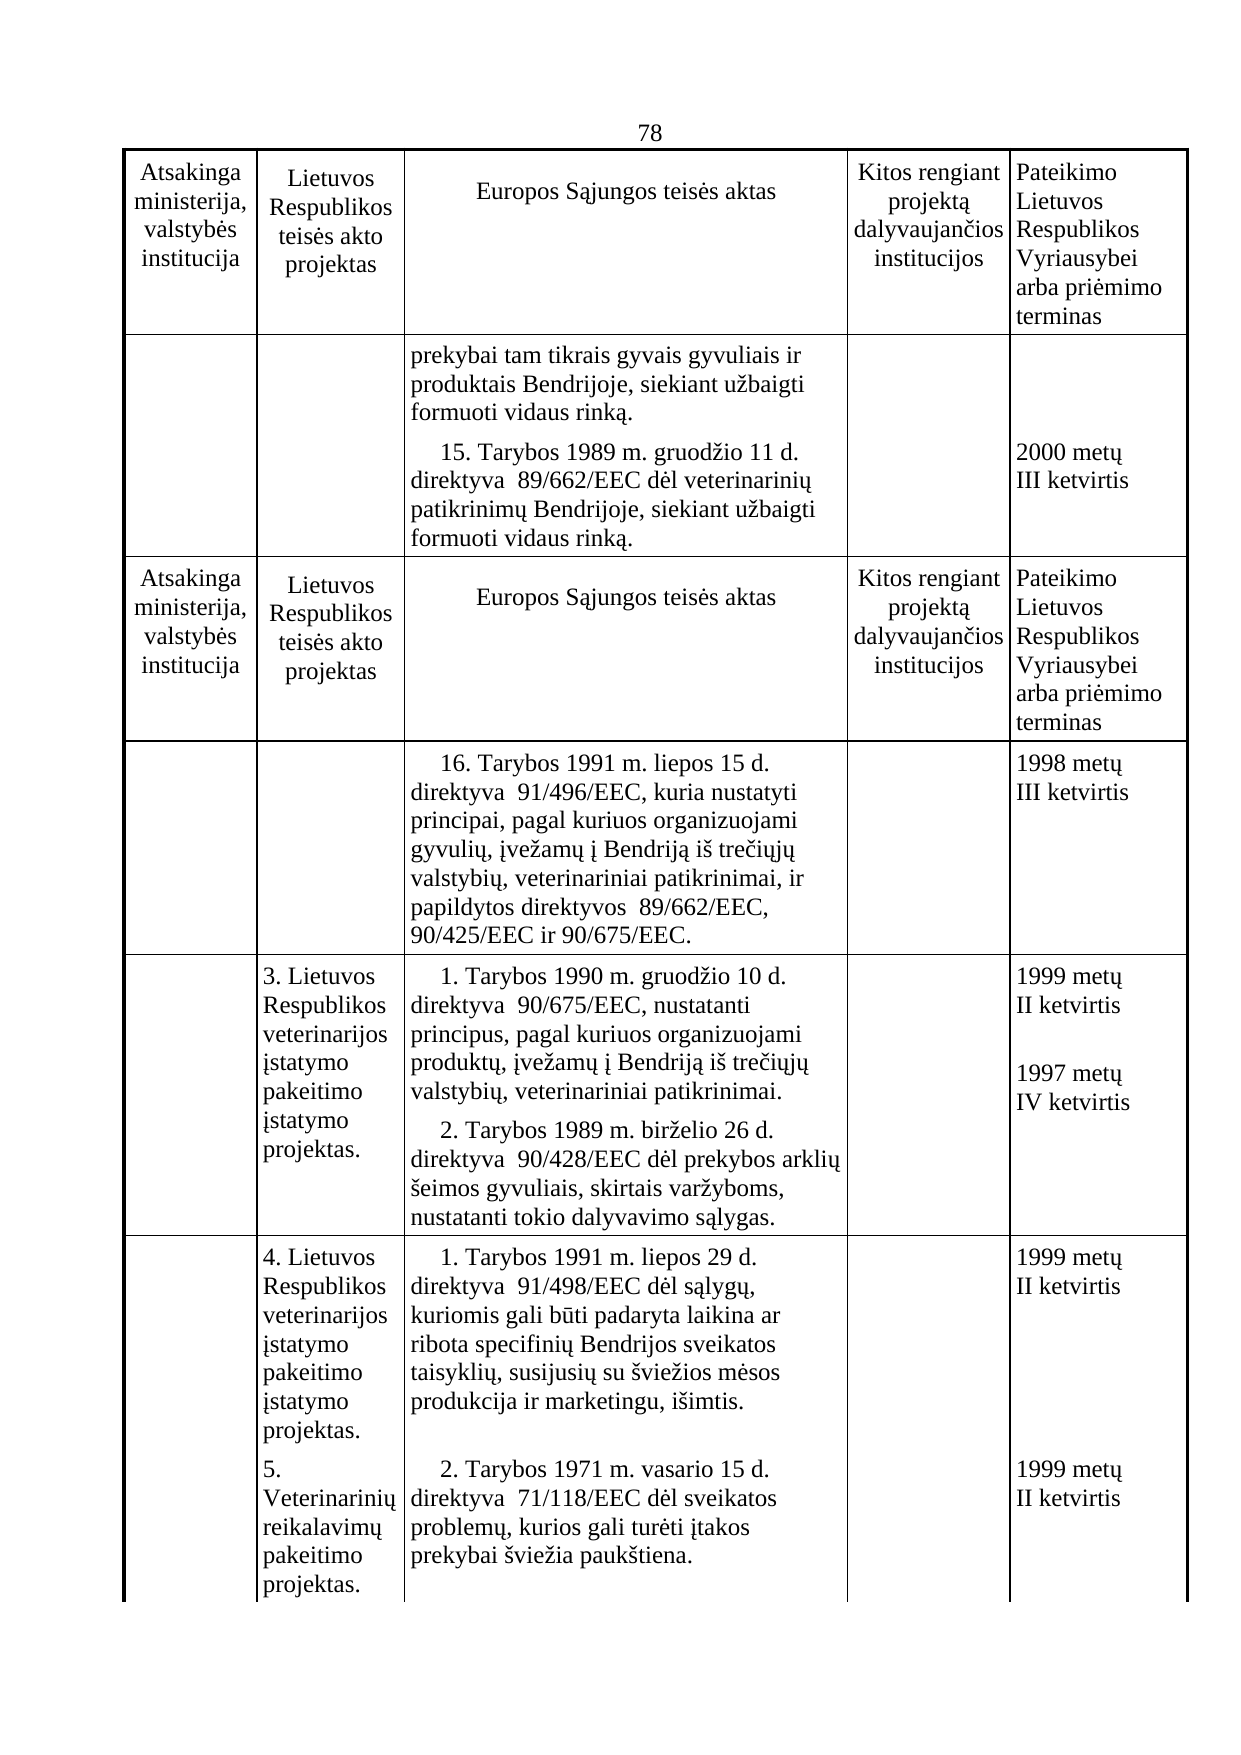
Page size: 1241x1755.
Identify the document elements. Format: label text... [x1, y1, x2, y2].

table_cell [848, 335, 1009, 430]
table_cell 1999 metų II ketvirtis [1011, 1448, 1186, 1602]
table_cell 1998 metų III ketvirtis [1011, 742, 1186, 953]
table_cell Lietuvos Respublikos teisės akto projektas [258, 557, 404, 740]
table_header Lietuvos Respublikos teisės akto projektas [258, 151, 404, 334]
table_cell [126, 430, 256, 556]
table_cell [126, 742, 256, 953]
table_header Atsakinga ministerija, valstybės institucija [126, 151, 256, 334]
table_cell 2000 metų III ketvirtis [1011, 430, 1186, 556]
table_cell 1999 metų II ketvirtis 1997 metų IV ketvirtis [1011, 955, 1186, 1234]
table_cell [848, 1236, 1009, 1448]
table_cell Atsakinga ministerija, valstybės institucija [126, 557, 256, 740]
table_cell [258, 335, 404, 430]
table_cell [848, 1448, 1009, 1602]
table_cell 5. Veterinarinių reikalavimų pakeitimo projektas. [258, 1448, 404, 1602]
table_cell [258, 742, 404, 953]
table_cell Kitos rengiant projektą dalyvaujančios institucijos [848, 557, 1009, 740]
table_cell [848, 742, 1009, 953]
table_cell [126, 1448, 256, 1602]
table_cell [126, 955, 256, 1234]
table_cell Pateikimo Lietuvos Respublikos Vyriausybei arba priėmimo terminas [1011, 557, 1186, 740]
table_header Europos Sąjungos teisės aktas [405, 151, 847, 334]
table_header Kitos rengiant projektą dalyvaujančios institucijos [848, 151, 1009, 334]
table_cell [848, 955, 1009, 1234]
table_cell [126, 1236, 256, 1448]
table_cell 15. Tarybos 1989 m. gruodžio 11 d. direktyva 89/662/EEC dėl veterinarinių patikrinimų Bendrijoje, siekiant užbaigti formuoti vidaus rinką. [405, 430, 847, 556]
table_cell 16. Tarybos 1991 m. liepos 15 d. direktyva 91/496/EEC, kuria nustatyti principai, pagal kuriuos organizuojami gyvulių, įvežamų į Bendriją iš trečiųjų valstybių, veterinariniai patikrinimai, ir papildytos direktyvos 89/662/EEC, 90/425/EEC ir 90/675/EEC. [405, 742, 847, 953]
table_header Pateikimo Lietuvos Respublikos Vyriausybei arba priėmimo terminas [1011, 151, 1186, 334]
table_cell [126, 335, 256, 430]
table_cell Europos Sąjungos teisės aktas [405, 557, 847, 740]
table_cell [848, 430, 1009, 556]
table_cell [258, 430, 404, 556]
table_cell prekybai tam tikrais gyvais gyvuliais ir produktais Bendrijoje, siekiant užbaigti formuoti vidaus rinką. [405, 335, 847, 430]
table_cell [1011, 335, 1186, 430]
table_cell 3. Lietuvos Respublikos veterinarijos įstatymo pakeitimo įstatymo projektas. [258, 955, 404, 1234]
table_cell 1999 metų II ketvirtis [1011, 1236, 1186, 1448]
table_cell 2. Tarybos 1971 m. vasario 15 d. direktyva 71/118/EEC dėl sveikatos problemų, kurios gali turėti įtakos prekybai šviežia paukštiena. [405, 1448, 847, 1602]
table_cell 4. Lietuvos Respublikos veterinarijos įstatymo pakeitimo įstatymo projektas. [258, 1236, 404, 1448]
table_cell 1. Tarybos 1991 m. liepos 29 d. direktyva 91/498/EEC dėl sąlygų, kuriomis gali būti padaryta laikina ar ribota specifinių Bendrijos sveikatos taisyklių, susijusių su šviežios mėsos produkcija ir marketingu, išimtis. [405, 1236, 847, 1448]
table_cell 1. Tarybos 1990 m. gruodžio 10 d. direktyva 90/675/EEC, nustatanti principus, pagal kuriuos organizuojami produktų, įvežamų į Bendriją iš trečiųjų valstybių, veterinariniai patikrinimai. 2. Tarybos 1989 m. birželio 26 d. direktyva 90/428/EEC dėl prekybos arklių šeimos gyvuliais, skirtais varžyboms, nustatanti tokio dalyvavimo sąlygas. [405, 955, 847, 1234]
